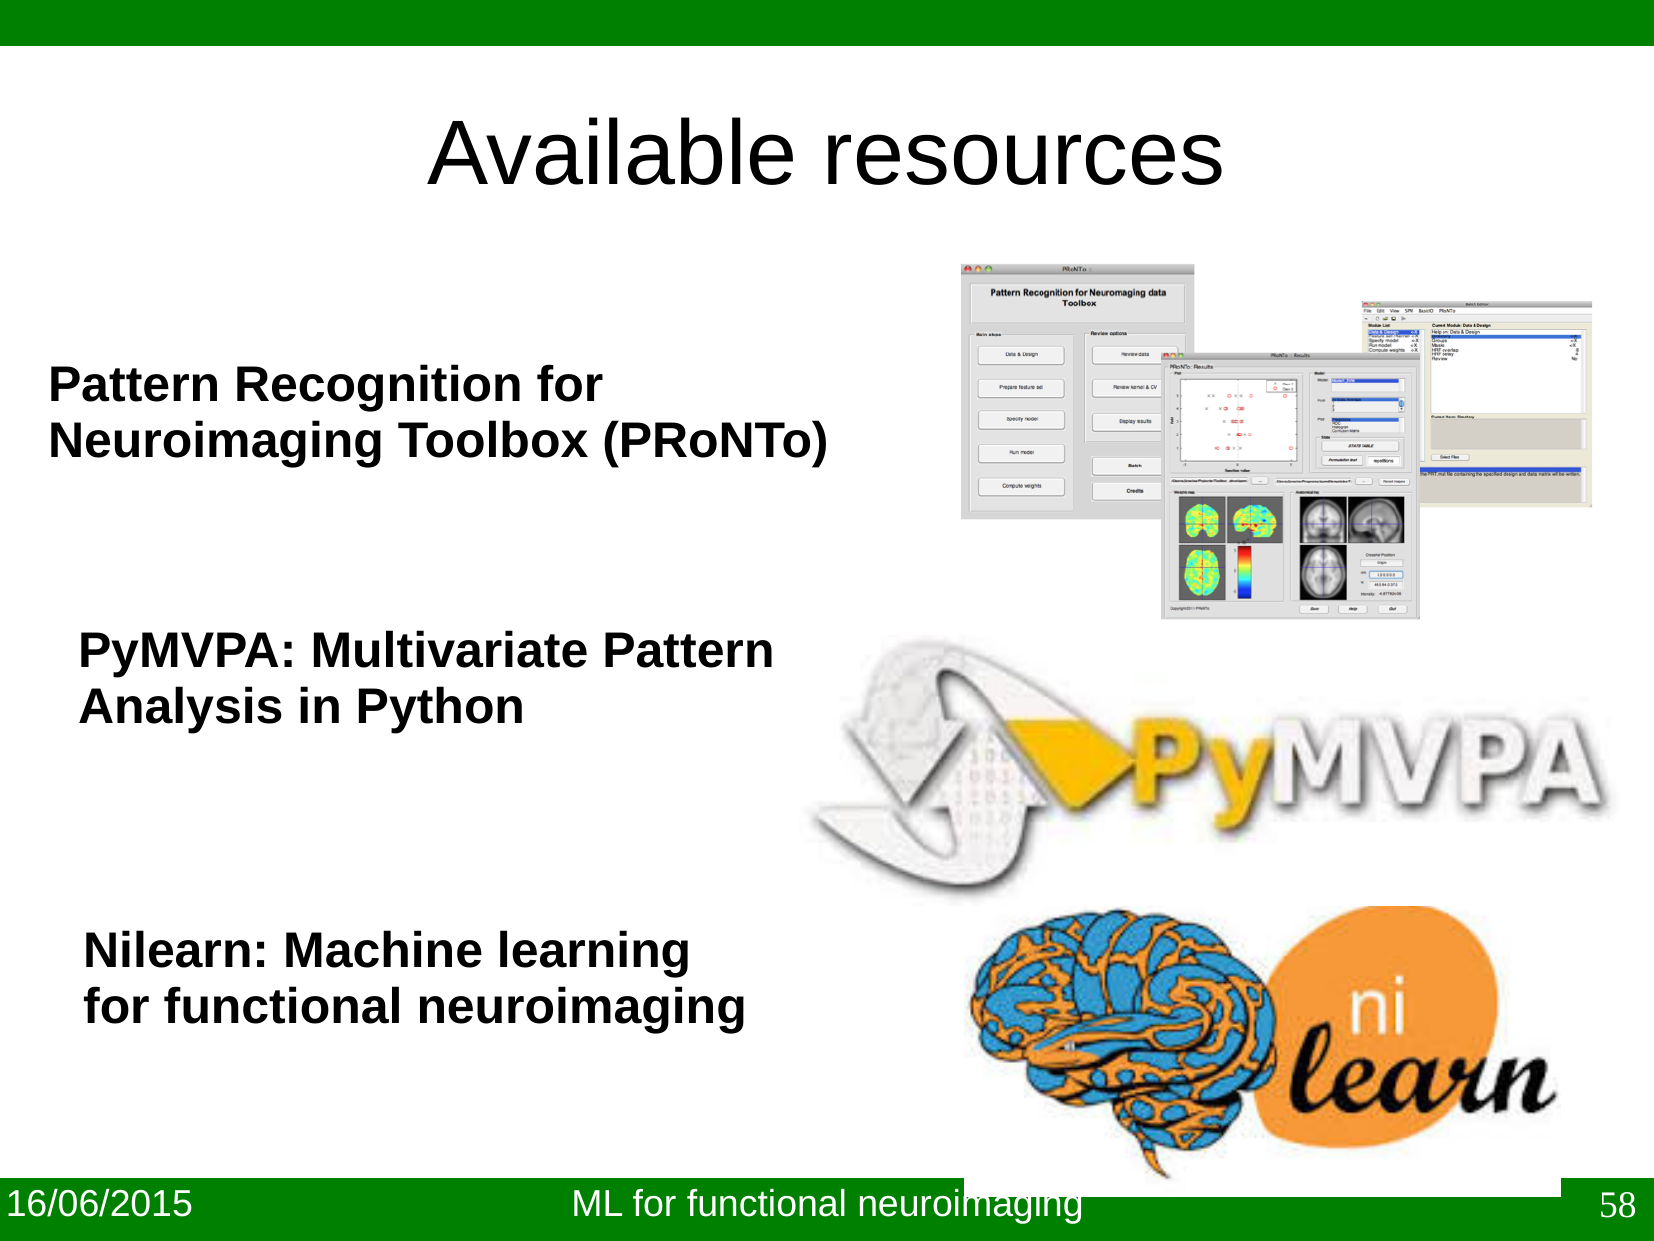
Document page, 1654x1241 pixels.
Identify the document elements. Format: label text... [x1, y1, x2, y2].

text_box Pattern Recognition for Neuroimaging Toolbox (PRoNTo) [33, 349, 961, 539]
text_box Nilearn: Machine learning for functional neuroimaging [68, 915, 781, 1043]
text_box PyMVPA: Multivariate Pattern Analysis in Python [63, 615, 991, 743]
picture [945, 254, 1604, 631]
picture [799, 635, 1621, 1197]
title Available resources [82, 49, 1571, 257]
